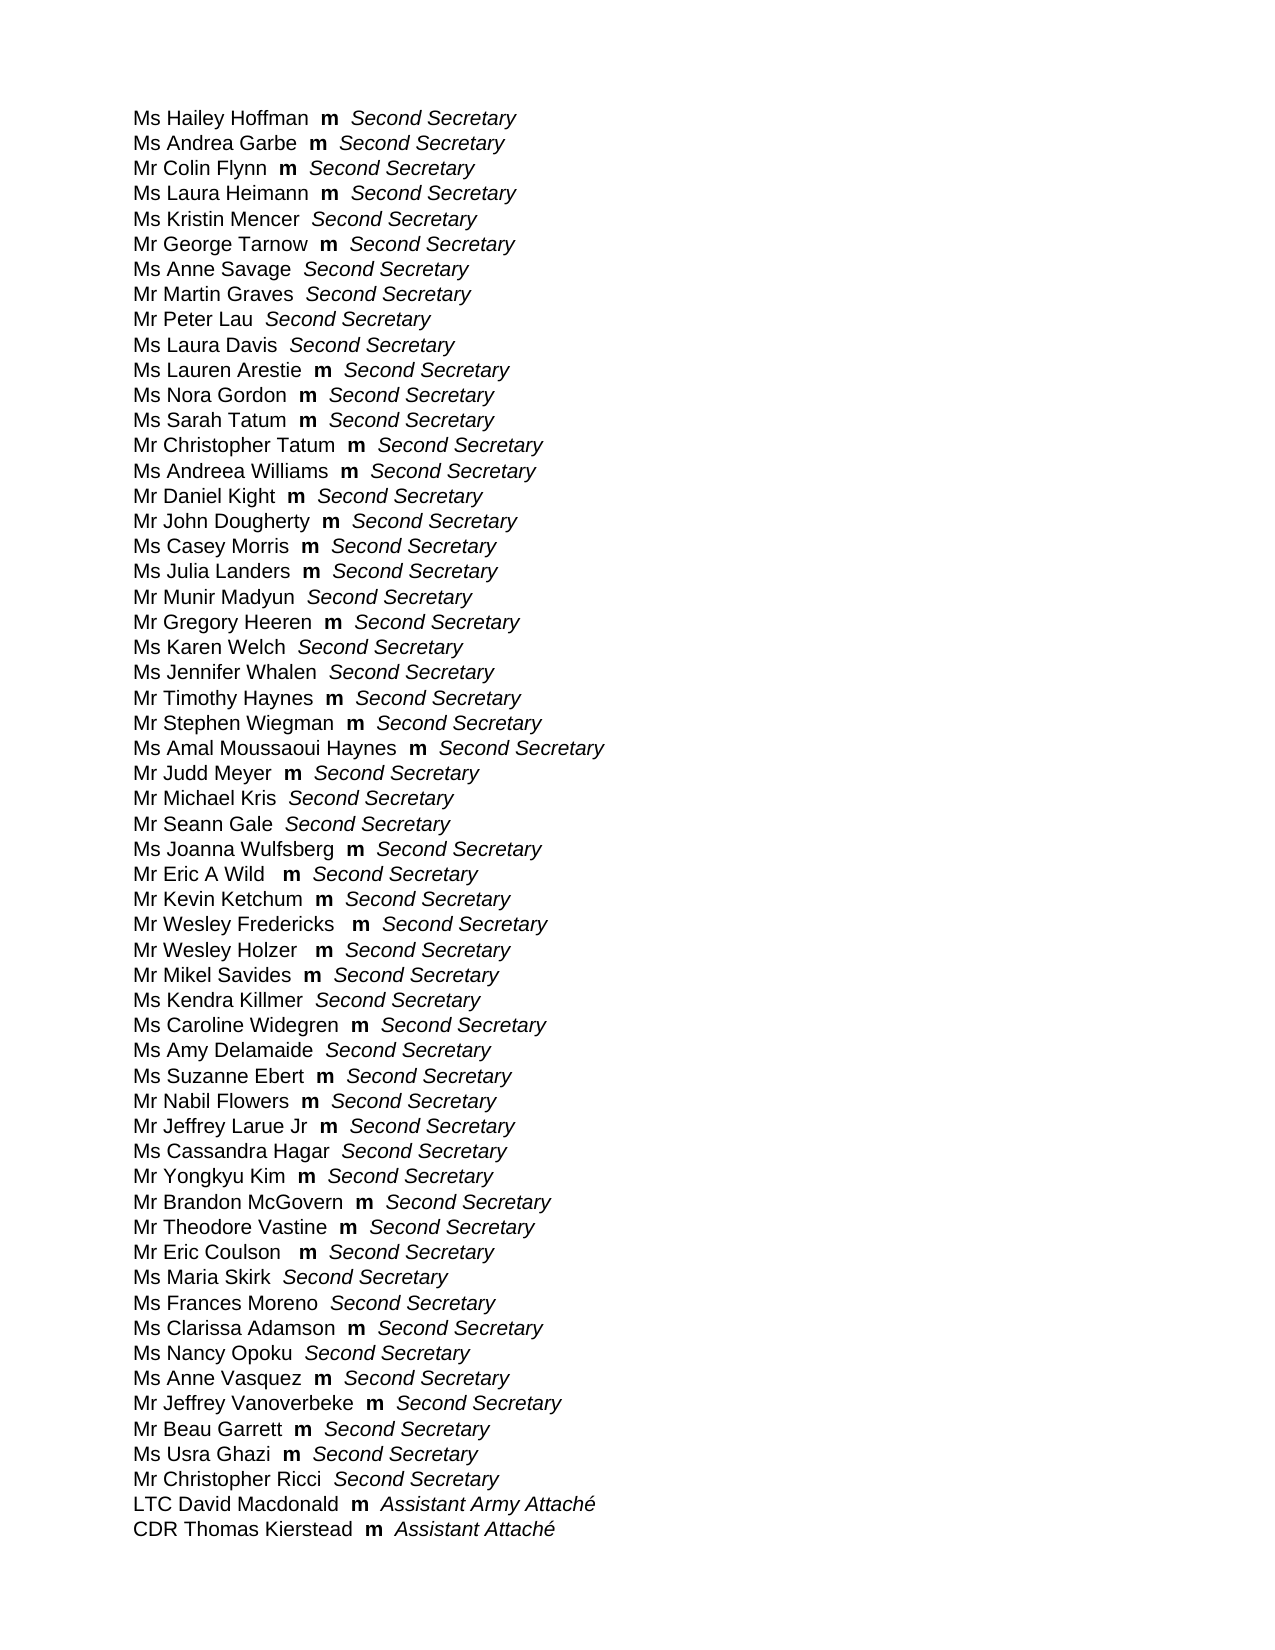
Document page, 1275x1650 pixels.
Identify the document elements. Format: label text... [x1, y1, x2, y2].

text Ms Amy Delamaide Second Secretary [133, 1038, 1179, 1062]
text Ms Amal Moussaoui Haynes m Second Secretary [133, 736, 1179, 760]
text Ms Kendra Killmer Second Secretary [133, 988, 1179, 1012]
text Ms Andreea Williams m Second Secretary [133, 458, 1179, 482]
text Mr Brandon McGovern m Second Secretary [133, 1189, 1179, 1213]
text Ms Caroline Widegren m Second Secretary [133, 1013, 1179, 1037]
text Ms Clarissa Adamson m Second Secretary [133, 1316, 1179, 1339]
text Mr Eric A Wild m Second Secretary [133, 862, 1179, 886]
text Ms Maria Skirk Second Secretary [133, 1265, 1179, 1289]
text Mr Munir Madyun Second Secretary [133, 584, 1179, 608]
text Ms Sarah Tatum m Second Secretary [133, 408, 1179, 432]
text Mr Beau Garrett m Second Secretary [133, 1416, 1179, 1440]
text Ms Cassandra Hagar Second Secretary [133, 1139, 1179, 1163]
text Mr Colin Flynn m Second Secretary [133, 156, 1179, 180]
text Ms Joanna Wulfsberg m Second Secretary [133, 837, 1179, 861]
text Mr Kevin Ketchum m Second Secretary [133, 887, 1179, 911]
text Ms Lauren Arestie m Second Secretary [133, 358, 1179, 382]
text Ms Hailey Hoffman m Second Secretary [133, 106, 1179, 129]
text Mr Judd Meyer m Second Secretary [133, 761, 1179, 785]
text Mr John Dougherty m Second Secretary [133, 509, 1179, 533]
text Mr Seann Gale Second Secretary [133, 811, 1179, 835]
text Ms Frances Moreno Second Secretary [133, 1290, 1179, 1314]
text Ms Andrea Garbe m Second Secretary [133, 131, 1179, 155]
text Ms Karen Welch Second Secretary [133, 635, 1179, 659]
text Ms Usra Ghazi m Second Secretary [133, 1442, 1179, 1466]
text Ms Nora Gordon m Second Secretary [133, 383, 1179, 407]
text Mr Christopher Tatum m Second Secretary [133, 433, 1179, 457]
text Mr Nabil Flowers m Second Secretary [133, 1089, 1179, 1113]
text Mr Gregory Heeren m Second Secretary [133, 610, 1179, 634]
text Mr Timothy Haynes m Second Secretary [133, 685, 1179, 709]
text Mr Martin Graves Second Secretary [133, 282, 1179, 306]
text Mr Jeffrey Vanoverbeke m Second Secretary [133, 1391, 1179, 1415]
text CDR Thomas Kierstead m Assistant Attaché [133, 1517, 1179, 1541]
text Mr Peter Lau Second Secretary [133, 307, 1179, 331]
text Mr Eric Coulson m Second Secretary [133, 1240, 1179, 1264]
text Ms Kristin Mencer Second Secretary [133, 206, 1179, 230]
text LTC David Macdonald m Assistant Army Attaché [133, 1492, 1179, 1516]
text Mr George Tarnow m Second Secretary [133, 232, 1179, 256]
text Ms Nancy Opoku Second Secretary [133, 1341, 1179, 1365]
text Ms Julia Landers m Second Secretary [133, 559, 1179, 583]
text Mr Stephen Wiegman m Second Secretary [133, 711, 1179, 734]
text Mr Christopher Ricci Second Secretary [133, 1467, 1179, 1491]
text Mr Mikel Savides m Second Secretary [133, 963, 1179, 987]
text Ms Anne Vasquez m Second Secretary [133, 1366, 1179, 1390]
text Mr Michael Kris Second Secretary [133, 786, 1179, 810]
text Mr Yongkyu Kim m Second Secretary [133, 1164, 1179, 1188]
text Ms Anne Savage Second Secretary [133, 257, 1179, 281]
text Ms Laura Heimann m Second Secretary [133, 181, 1179, 205]
text Ms Jennifer Whalen Second Secretary [133, 660, 1179, 684]
text Ms Laura Davis Second Secretary [133, 332, 1179, 356]
text Ms Suzanne Ebert m Second Secretary [133, 1063, 1179, 1087]
text Mr Wesley Holzer m Second Secretary [133, 937, 1179, 961]
text Mr Theodore Vastine m Second Secretary [133, 1215, 1179, 1239]
text Mr Daniel Kight m Second Secretary [133, 484, 1179, 508]
text Mr Jeffrey Larue Jr m Second Secretary [133, 1114, 1179, 1138]
text Mr Wesley Fredericks m Second Secretary [133, 912, 1179, 936]
text Ms Casey Morris m Second Secretary [133, 534, 1179, 558]
